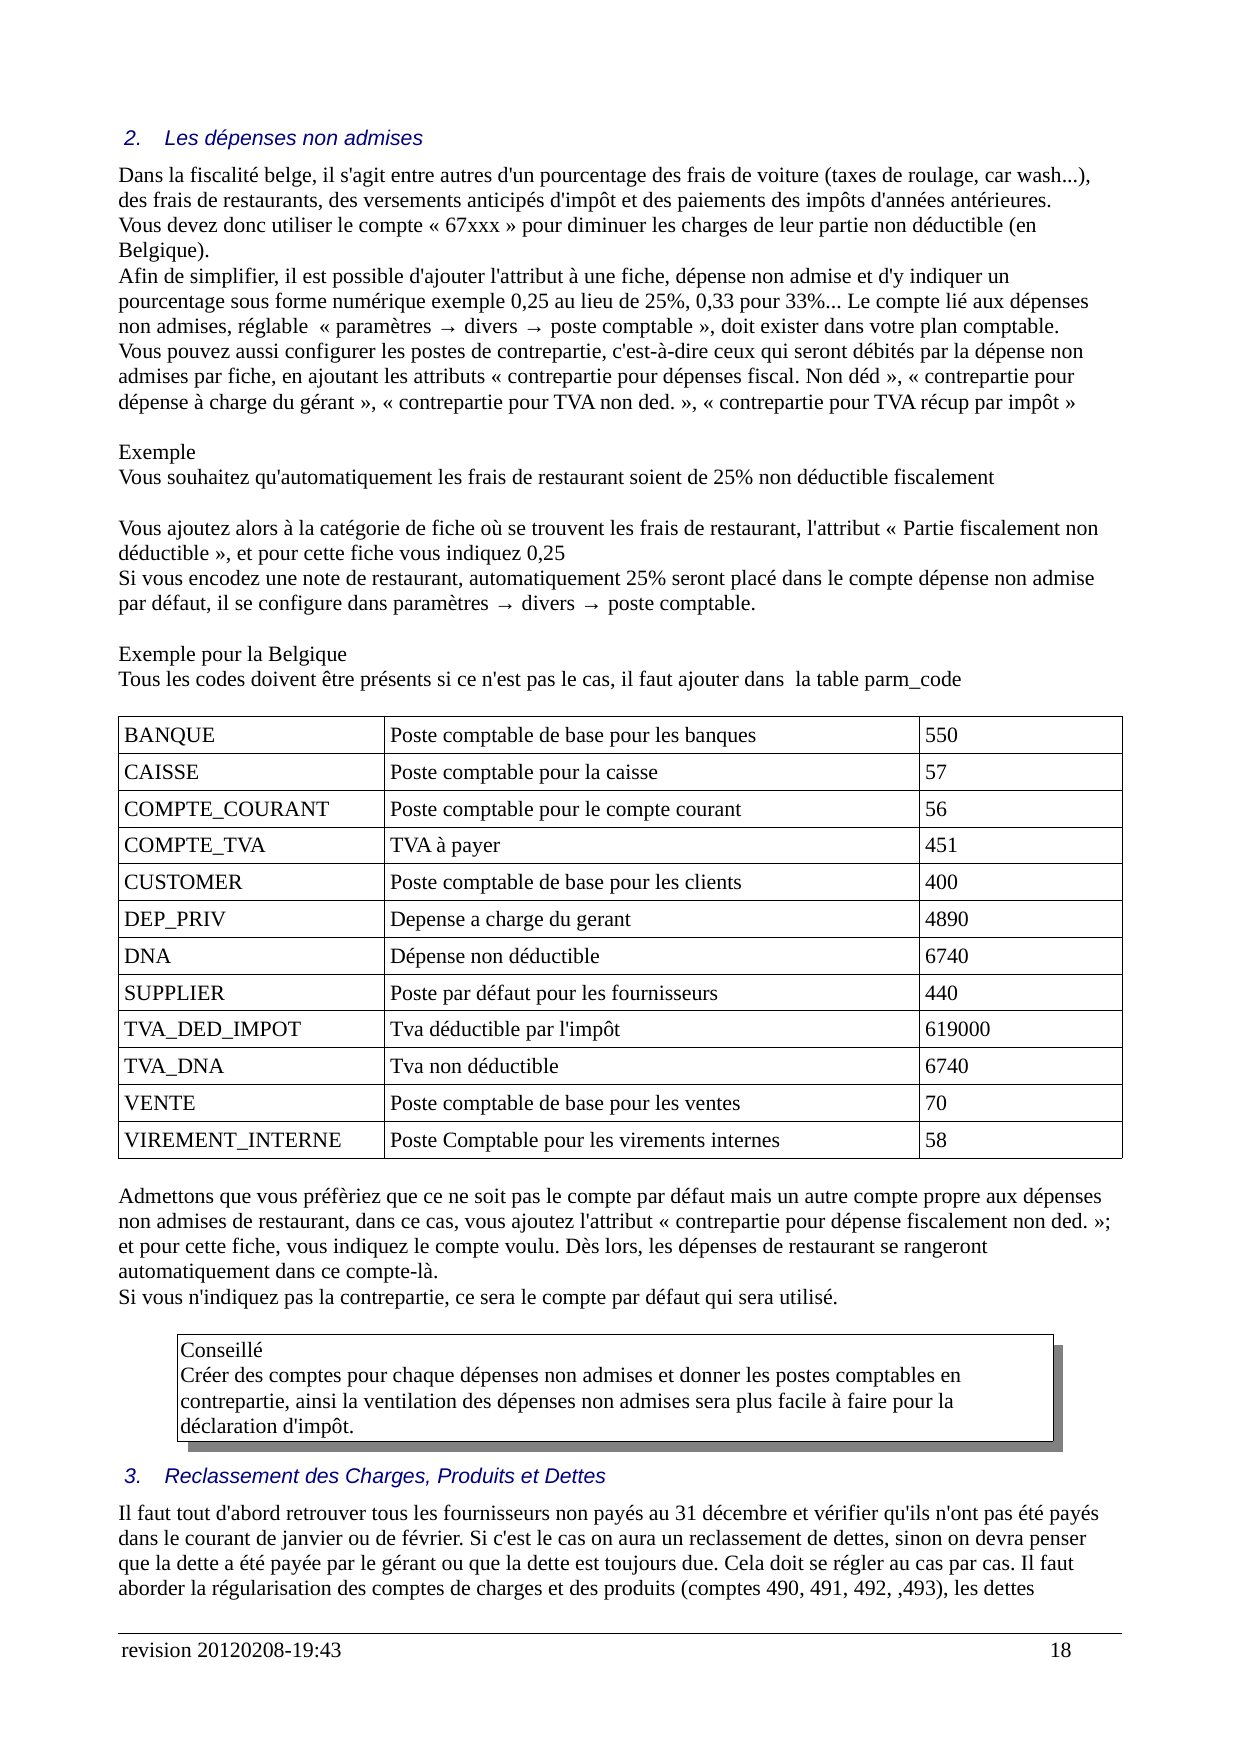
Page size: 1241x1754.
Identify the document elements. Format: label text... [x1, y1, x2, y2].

text Afin de simplifier, il est possible d'ajouter l'attribut à une fiche, dépense non admise et d'y indiquer un pourcentage sous forme numérique exemple 0,25 au lieu de 25%, 0,33 pour 33%... Le compte lié aux dépenses non admises, réglable « paramètres → divers → poste comptable », doit exister dans votre plan comptable. [118, 263, 1122, 338]
table_cell 58 [920, 1122, 1122, 1158]
text Tous les codes doivent être présents si ce n'est pas le cas, il faut ajouter dans la table parm_code [118, 666, 1122, 691]
table_cell VENTE [119, 1085, 384, 1121]
table_cell SUPPLIER [119, 975, 384, 1010]
table_cell Poste comptable de base pour les clients [385, 864, 919, 900]
text Créer des comptes pour chaque dépenses non admises et donner les postes comptables en contrepartie, ainsi la ventilation des dépenses non admises sera plus facile à faire pour la déclaration d'impôt. [178, 1359, 1052, 1441]
table_cell Tva non déductible [385, 1048, 919, 1084]
table_cell TVA à payer [385, 828, 919, 863]
table_cell 6740 [920, 938, 1122, 974]
text Exemple pour la Belgique [118, 641, 1122, 666]
text Vous souhaitez qu'automatiquement les frais de restaurant soient de 25% non déductible fiscalement [118, 464, 1122, 489]
table_cell Poste comptable de base pour les ventes [385, 1085, 919, 1121]
table_cell Poste par défaut pour les fournisseurs [385, 975, 919, 1010]
text Conseillé [178, 1335, 1052, 1359]
table_cell 57 [920, 754, 1122, 790]
table_cell CAISSE [119, 754, 384, 790]
table_cell Poste Comptable pour les virements internes [385, 1122, 919, 1158]
table_cell TVA_DNA [119, 1048, 384, 1084]
table_cell 440 [920, 975, 1122, 1010]
subtitle Les dépenses non admises [118, 126, 1122, 150]
table_cell COMPTE_TVA [119, 828, 384, 863]
text Si vous encodez une note de restaurant, automatiquement 25% seront placé dans le compte dépense non admise par défaut, il se configure dans paramètres → divers → poste comptable. [118, 565, 1122, 616]
text Si vous n'indiquez pas la contrepartie, ce sera le compte par défaut qui sera utilisé. [118, 1284, 1122, 1309]
table_cell DNA [119, 938, 384, 974]
text Vous devez donc utiliser le compte « 67xxx » pour diminuer les charges de leur partie non déductible (en Belgique). [118, 212, 1122, 263]
table_cell Tva déductible par l'impôt [385, 1011, 919, 1047]
table_cell 451 [920, 828, 1122, 863]
subtitle Reclassement des Charges, Produits et Dettes [118, 1463, 1122, 1488]
table_cell CUSTOMER [119, 864, 384, 900]
table_cell DEP_PRIV [119, 901, 384, 937]
table_header BANQUE [119, 717, 384, 753]
table_cell 6740 [920, 1048, 1122, 1084]
table_header 550 [920, 717, 1122, 753]
table_cell Depense a charge du gerant [385, 901, 919, 937]
table_cell Dépense non déductible [385, 938, 919, 974]
table_cell Poste comptable pour la caisse [385, 754, 919, 790]
table_cell TVA_DED_IMPOT [119, 1011, 384, 1047]
table_cell VIREMENT_INTERNE [119, 1122, 384, 1158]
text Vous pouvez aussi configurer les postes de contrepartie, c'est-à-dire ceux qui seront débités par la dépense non admises par fiche, en ajoutant les attributs « contrepartie pour dépenses fiscal. Non déd », « contrepartie pour dépense à charge du gérant », « contrepartie pour TVA non ded. », « contrepartie pour TVA récup par impôt » [118, 338, 1122, 414]
table_cell COMPTE_COURANT [119, 791, 384, 827]
text Dans la fiscalité belge, il s'agit entre autres d'un pourcentage des frais de voiture (taxes de roulage, car wash...), des frais de restaurants, des versements anticipés d'impôt et des paiements des impôts d'années antérieures. [118, 162, 1122, 212]
table_header Poste comptable de base pour les banques [385, 717, 919, 753]
table_cell 619000 [920, 1011, 1122, 1047]
table_cell 400 [920, 864, 1122, 900]
text Il faut tout d'abord retrouver tous les fournisseurs non payés au 31 décembre et vérifier qu'ils n'ont pas été payés dans le courant de janvier ou de février. Si c'est le cas on aura un reclassement de dettes, sinon on devra penser que la dette a été payée par le gérant ou que la dette est toujours due. Cela doit se régler au cas par cas. Il faut aborder la régularisation des comptes de charges et des produits (comptes 490, 491, 492, ,493), les dettes [118, 1500, 1122, 1601]
table_cell 56 [920, 791, 1122, 827]
text Exemple [118, 439, 1122, 464]
table_cell Poste comptable pour le compte courant [385, 791, 919, 827]
table_cell 4890 [920, 901, 1122, 937]
table_cell 70 [920, 1085, 1122, 1121]
text Admettons que vous préfèriez que ce ne soit pas le compte par défaut mais un autre compte propre aux dépenses non admises de restaurant, dans ce cas, vous ajoutez l'attribut « contrepartie pour dépense fiscalement non ded. »; et pour cette fiche, vous indiquez le compte voulu. Dès lors, les dépenses de restaurant se rangeront automatiquement dans ce compte-là. [118, 1183, 1122, 1284]
text Vous ajoutez alors à la catégorie de fiche où se trouvent les frais de restaurant, l'attribut « Partie fiscalement non déductible », et pour cette fiche vous indiquez 0,25 [118, 515, 1122, 565]
